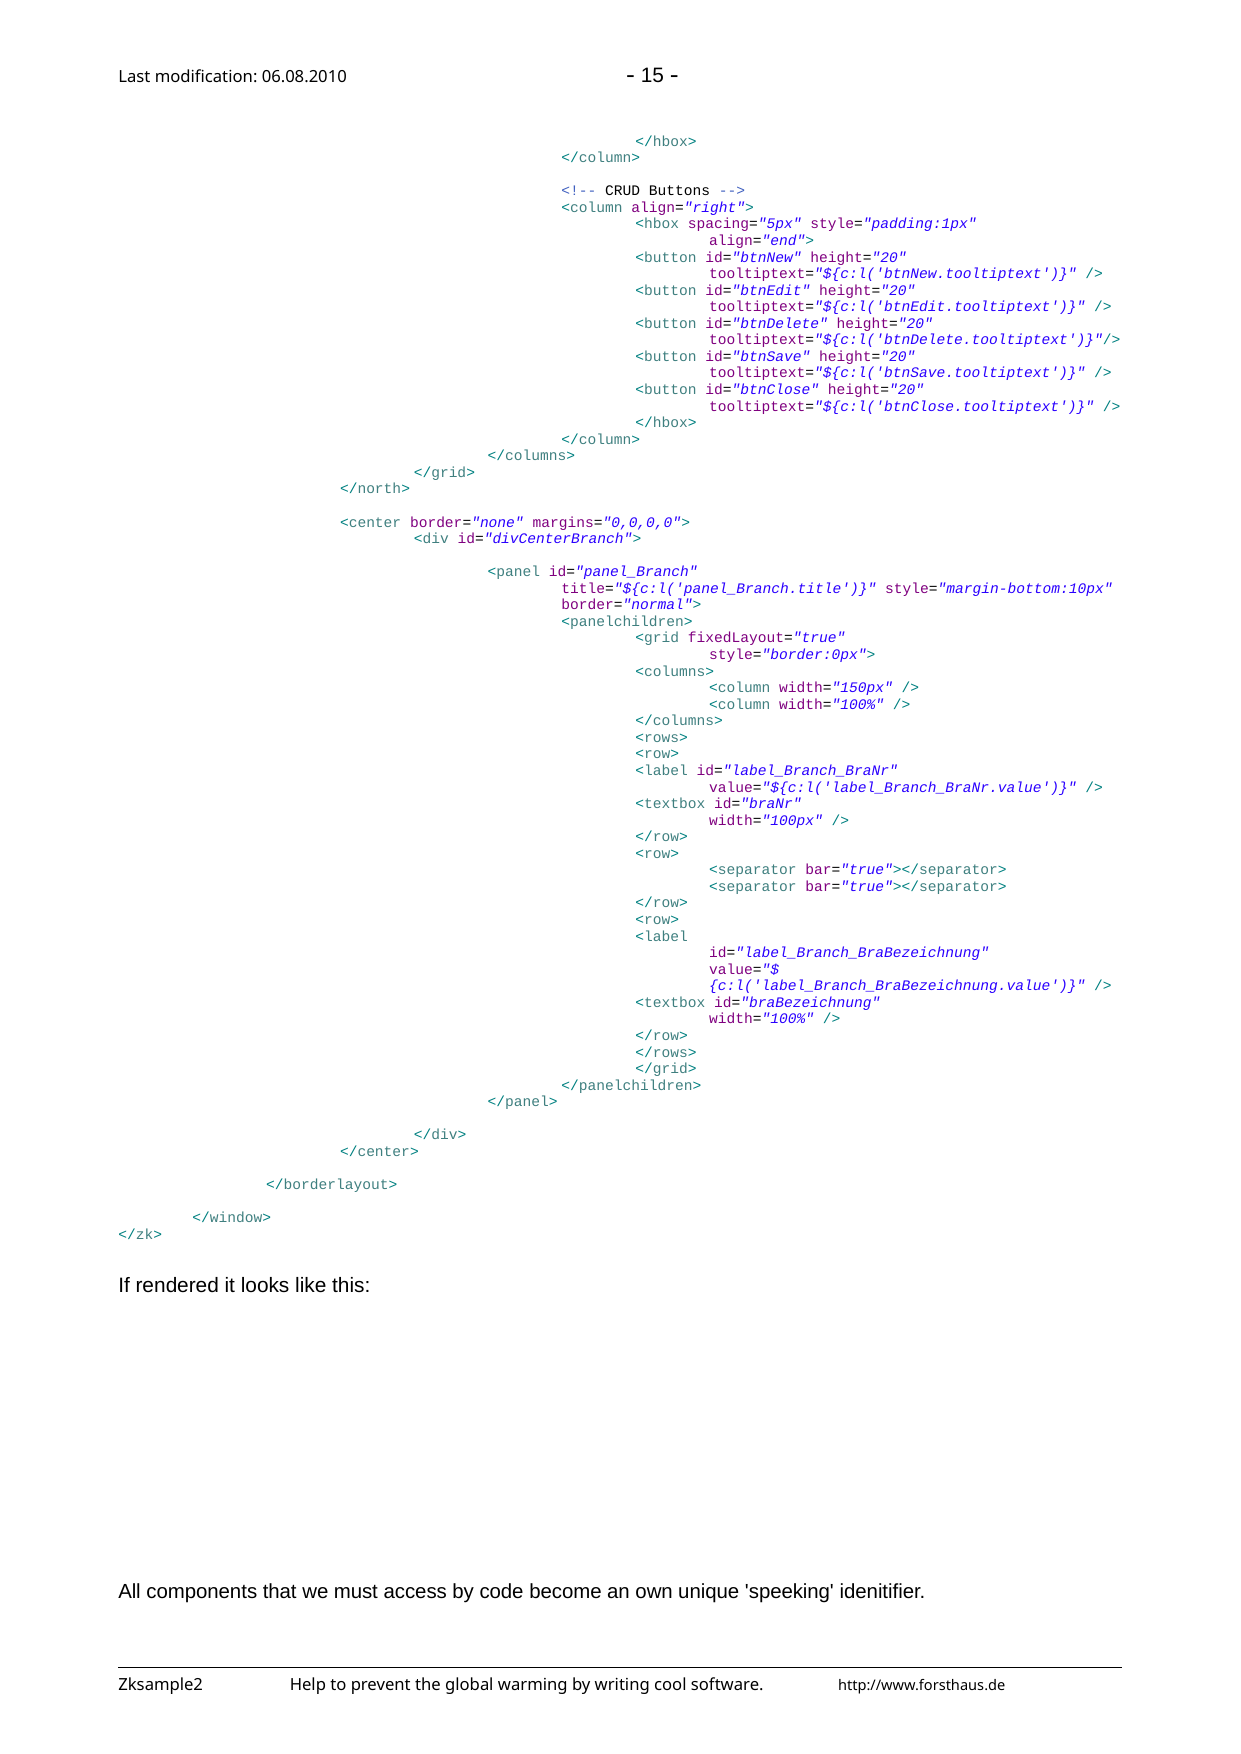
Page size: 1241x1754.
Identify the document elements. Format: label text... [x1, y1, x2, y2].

text <rows> [118, 730, 1122, 747]
text <panelchildren> [118, 614, 1122, 631]
text <grid fixedLayout="true" [118, 631, 1122, 647]
text <row> [118, 747, 1122, 763]
text </borderlayout> [118, 1177, 1122, 1194]
text value="$ [118, 962, 1122, 978]
text <label [118, 929, 1122, 945]
text </window> [118, 1210, 1122, 1227]
text <separator bar="true"></separator> [118, 879, 1122, 896]
text <column align="right"> [118, 200, 1122, 217]
text </grid> [118, 1061, 1122, 1078]
text tooltiptext="${c:l('btnClose.tooltiptext')}" /> [118, 399, 1122, 415]
text <button id="btnEdit" height="20" [118, 283, 1122, 299]
text id="label_Branch_BraBezeichnung" [118, 945, 1122, 962]
text <button id="btnClose" height="20" [118, 382, 1122, 399]
text <textbox id="braBezeichnung" [118, 995, 1122, 1012]
text </panelchildren> [118, 1078, 1122, 1094]
text </column> [118, 432, 1122, 448]
text </column> [118, 150, 1122, 167]
text <!-- CRUD Buttons --> [118, 183, 1122, 200]
text <center border="none" margins="0,0,0,0"> [118, 515, 1122, 531]
text <columns> [118, 664, 1122, 680]
text <label id="label_Branch_BraNr" [118, 763, 1122, 780]
text <textbox id="braNr" [118, 796, 1122, 813]
text </panel> [118, 1094, 1122, 1111]
text </row> [118, 1028, 1122, 1045]
text <div id="divCenterBranch"> [118, 531, 1122, 548]
text align="end"> [118, 233, 1122, 250]
text <separator bar="true"></separator> [118, 863, 1122, 879]
text </zk> [118, 1227, 1122, 1243]
text </row> [118, 829, 1122, 846]
text </hbox> [118, 415, 1122, 432]
text </div> [118, 1128, 1122, 1144]
text <column width="100%" /> [118, 697, 1122, 713]
text <row> [118, 912, 1122, 929]
text width="100px" /> [118, 813, 1122, 829]
text <column width="150px" /> [118, 680, 1122, 697]
text border="normal"> [118, 598, 1122, 614]
text </columns> [118, 448, 1122, 465]
text <row> [118, 846, 1122, 863]
text </rows> [118, 1045, 1122, 1061]
text </row> [118, 896, 1122, 912]
text style="border:0px"> [118, 647, 1122, 664]
text All components that we must access by code become an own unique 'speeking' idenitifier. [118, 1580, 1122, 1603]
text </columns> [118, 713, 1122, 730]
text <button id="btnNew" height="20" [118, 250, 1122, 266]
text <hbox spacing="5px" style="padding:1px" [118, 217, 1122, 233]
text value="${c:l('label_Branch_BraNr.value')}" /> [118, 780, 1122, 796]
text </hbox> [118, 134, 1122, 150]
text <button id="btnDelete" height="20" [118, 316, 1122, 333]
text <button id="btnSave" height="20" [118, 349, 1122, 366]
text </grid> [118, 465, 1122, 482]
text tooltiptext="${c:l('btnNew.tooltiptext')}" /> [118, 266, 1122, 283]
text tooltiptext="${c:l('btnEdit.tooltiptext')}" /> [118, 299, 1122, 316]
text <panel id="panel_Branch" [118, 564, 1122, 581]
text </center> [118, 1144, 1122, 1161]
text {c:l('label_Branch_BraBezeichnung.value')}" /> [118, 978, 1122, 995]
text tooltiptext="${c:l('btnDelete.tooltiptext')}"/> [118, 333, 1122, 349]
text tooltiptext="${c:l('btnSave.tooltiptext')}" /> [118, 366, 1122, 382]
text width="100%" /> [118, 1012, 1122, 1028]
text If rendered it looks like this: [118, 1273, 1122, 1297]
text title="${c:l('panel_Branch.title')}" style="margin-bottom:10px" [118, 581, 1122, 598]
text </north> [118, 482, 1122, 498]
